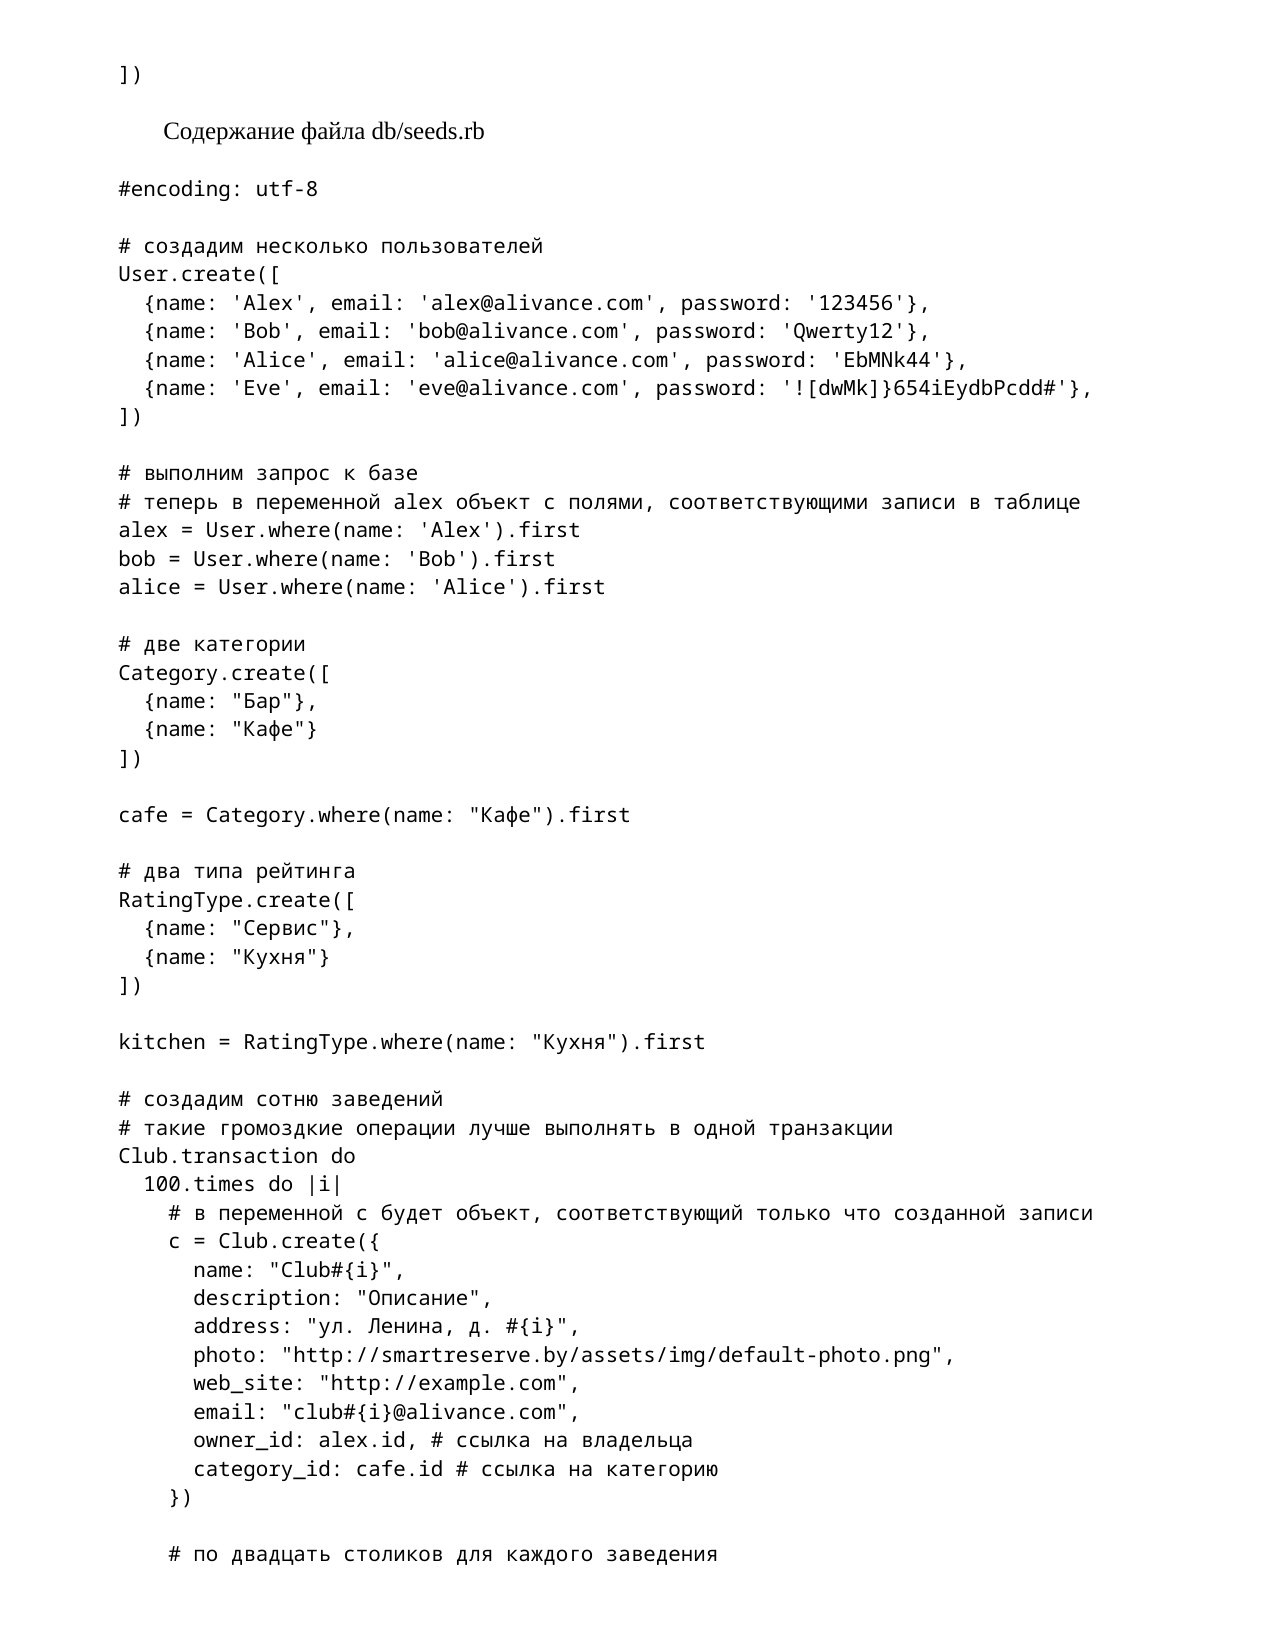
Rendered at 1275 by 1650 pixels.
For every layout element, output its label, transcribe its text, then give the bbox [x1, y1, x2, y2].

text c = Club.create({ [118, 1226, 1216, 1255]
text address: "ул. Ленина, д. #{i}", [118, 1312, 1216, 1340]
text alex = User.where(name: 'Alex').first [118, 515, 1216, 544]
text #encoding: utf-8 [118, 174, 1216, 203]
text Содержание файла db/seeds.rb [118, 116, 1216, 145]
text email: "club#{i}@alivance.com", [118, 1397, 1216, 1425]
text name: "Club#{i}", [118, 1255, 1216, 1283]
text ]) [118, 59, 1216, 87]
text owner_id: alex.id, # ссылка на владельца [118, 1425, 1216, 1454]
text # создадим несколько пользователей [118, 231, 1216, 259]
text web_site: "http://example.com", [118, 1368, 1216, 1397]
text cafe = Category.where(name: "Кафе").first [118, 800, 1216, 828]
text {name: 'Eve', email: 'eve@alivance.com', password: '![dwMk]}654iEydbPcdd#'}, [118, 373, 1216, 402]
text {name: 'Bob', email: 'bob@alivance.com', password: 'Qwerty12'}, [118, 316, 1216, 345]
text Club.transaction do [118, 1141, 1216, 1169]
text {name: 'Alice', email: 'alice@alivance.com', password: 'EbMNk44'}, [118, 345, 1216, 373]
text {name: 'Alex', email: 'alex@alivance.com', password: '123456'}, [118, 288, 1216, 316]
text # такие громоздкие операции лучше выполнять в одной транзакции [118, 1113, 1216, 1141]
text {name: "Кафе"} [118, 714, 1216, 743]
text photo: "http://smartreserve.by/assets/img/default-photo.png", [118, 1340, 1216, 1368]
text # выполним запрос к базе [118, 458, 1216, 487]
text {name: "Бар"}, [118, 686, 1216, 714]
text 100.times do |i| [118, 1169, 1216, 1198]
text # две категории [118, 629, 1216, 658]
text description: "Описание", [118, 1283, 1216, 1312]
text ]) [118, 743, 1216, 771]
text # в переменной c будет объект, соответствующий только что созданной записи [118, 1198, 1216, 1226]
text # два типа рейтинга [118, 857, 1216, 885]
text kitchen = RatingType.where(name: "Кухня").first [118, 1027, 1216, 1056]
text bob = User.where(name: 'Bob').first [118, 544, 1216, 572]
text }) [118, 1482, 1216, 1511]
text User.create([ [118, 259, 1216, 288]
text # создадим сотню заведений [118, 1084, 1216, 1113]
text ]) [118, 970, 1216, 999]
text {name: "Сервис"}, [118, 913, 1216, 942]
text Category.create([ [118, 658, 1216, 686]
text RatingType.create([ [118, 885, 1216, 913]
text category_id: cafe.id # ссылка на категорию [118, 1454, 1216, 1482]
text {name: "Кухня"} [118, 942, 1216, 970]
text # теперь в переменной alex объект с полями, соответствующими записи в таблице [118, 487, 1216, 515]
text alice = User.where(name: 'Alice').first [118, 572, 1216, 601]
text # по двадцать столиков для каждого заведения [118, 1539, 1216, 1568]
text ]) [118, 402, 1216, 430]
